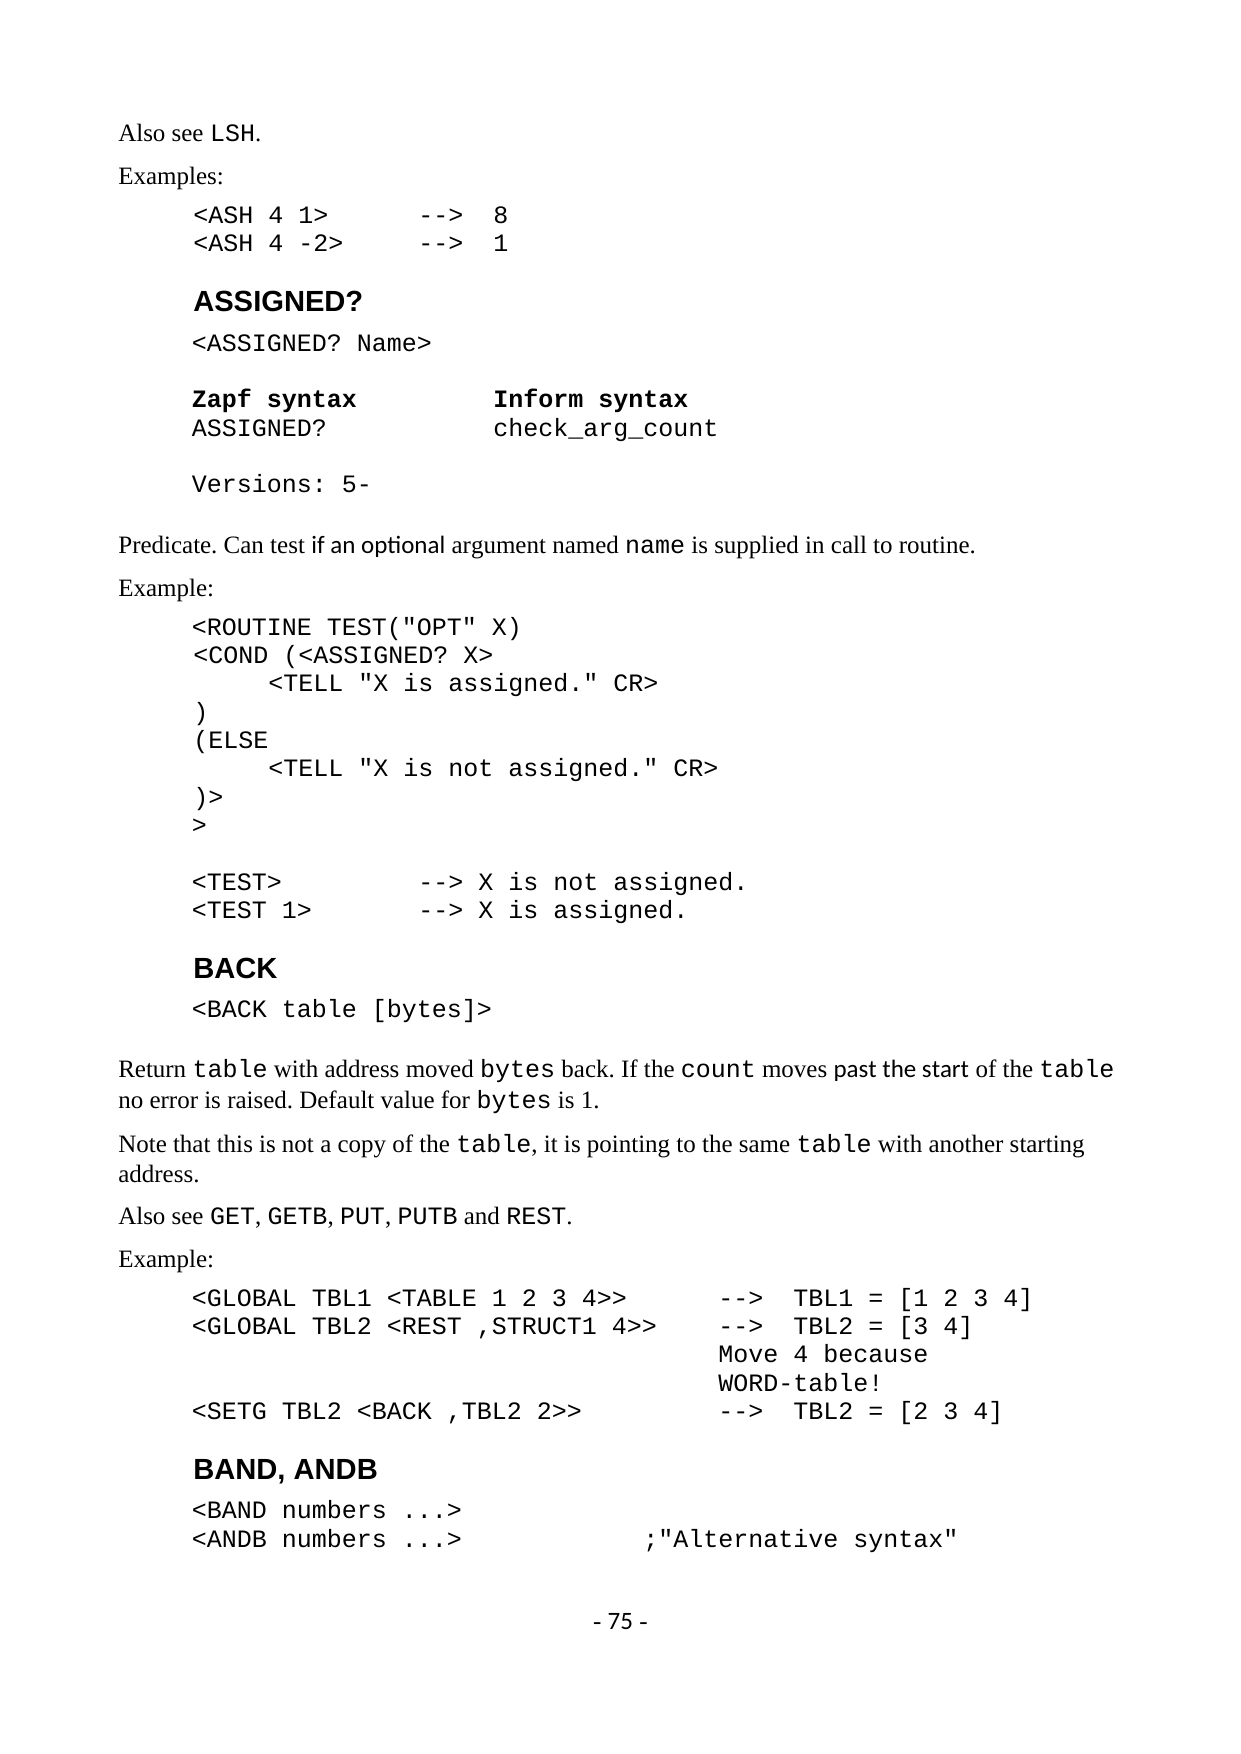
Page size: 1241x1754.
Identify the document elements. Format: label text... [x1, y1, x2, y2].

text Return table with address moved bytes back. If the count moves past the start of the table no error is raised. Default value for bytes is 1. [118, 1054, 1122, 1116]
text <ROUTINE TEST("OPT" X) [192, 614, 1122, 643]
text Zapf syntax Inform syntax [192, 387, 1122, 415]
text <ASH 4 1> --> 8 <ASH 4 -2> --> 1 [118, 203, 1122, 259]
text <TEST 1> --> X is assigned. [192, 898, 1122, 926]
text <ASSIGNED? Name> [192, 330, 1122, 359]
text ) [192, 699, 1122, 728]
text (ELSE [192, 728, 1122, 756]
text <BACK table [bytes]> [192, 997, 1122, 1025]
text Also see LSH. [118, 118, 1122, 149]
subtitle BACK [118, 951, 1122, 984]
text ASSIGNED? check_arg_count [192, 415, 1122, 444]
text <TEST> --> X is not assigned. [192, 869, 1122, 898]
text Examples: [118, 161, 1122, 190]
text <TELL "X is assigned." CR> [192, 671, 1122, 699]
text Also see GET, GETB, PUT, PUTB and REST. [118, 1201, 1122, 1232]
text <GLOBAL TBL1 <TABLE 1 2 3 4>> --> TBL1 = [1 2 3 4] <GLOBAL TBL2 <REST ,STRUCT1 4>> --> TBL2 = [3 4] Move 4 because WORD-table! <SETG TBL2 <BACK ,TBL2 2>> --> TBL2 = [2 3 4] [192, 1285, 1122, 1427]
text <COND (<ASSIGNED? X> [192, 643, 1122, 671]
subtitle ASSIGNED? [118, 284, 1122, 318]
text Example: [118, 573, 1122, 602]
text <TELL "X is not assigned." CR> [192, 756, 1122, 784]
text Predicate. Can test if an optional argument named name is supplied in call to routine. [118, 529, 1122, 561]
subtitle BAND, ANDB [118, 1452, 1122, 1486]
text > [192, 813, 1122, 841]
text <BAND numbers ...> <ANDB numbers ...> ;"Alternative syntax" [192, 1498, 1122, 1555]
text Versions: 5- [192, 472, 1122, 500]
text Note that this is not a copy of the table, it is pointing to the same table with another starting address. [118, 1129, 1122, 1188]
text Example: [118, 1244, 1122, 1273]
text )> [192, 784, 1122, 813]
